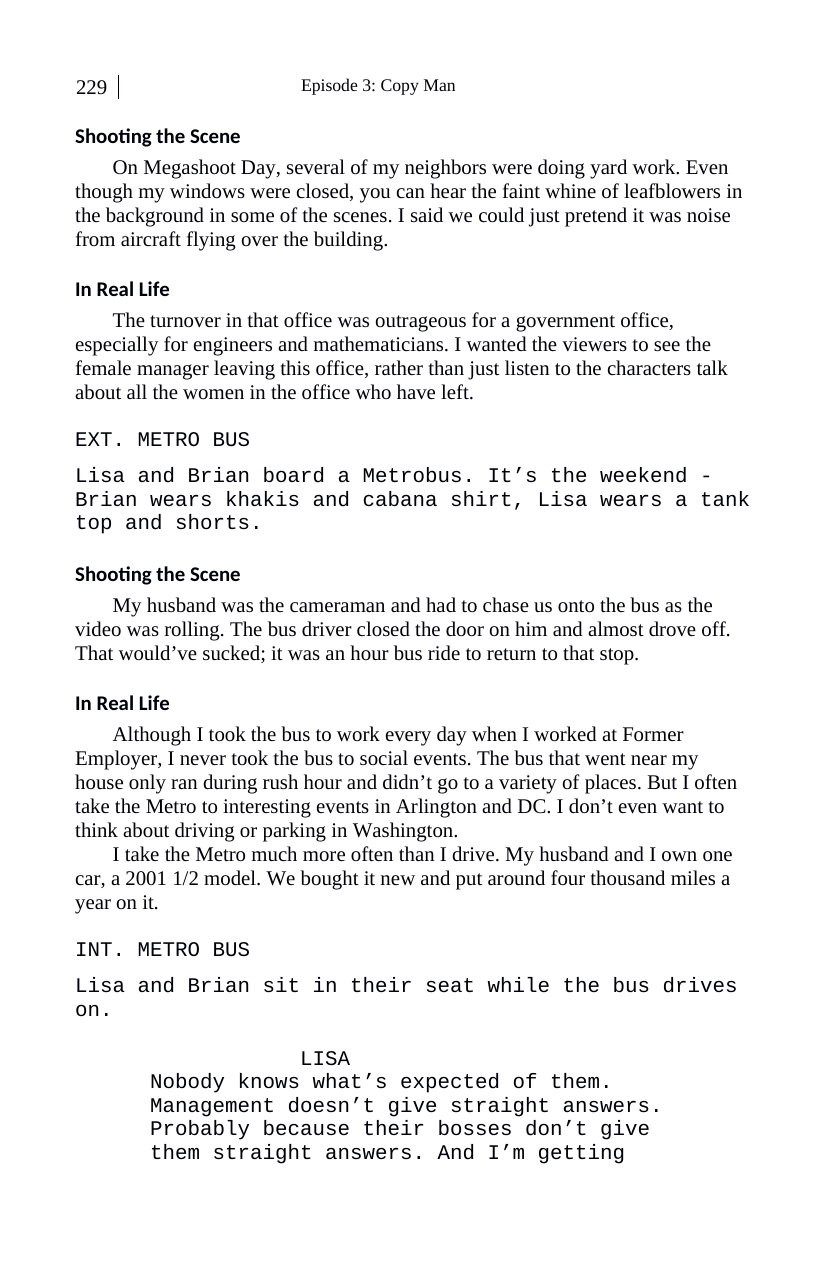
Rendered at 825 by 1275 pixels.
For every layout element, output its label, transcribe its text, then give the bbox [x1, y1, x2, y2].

subtitle Shooting the Scene [75, 123, 750, 148]
subtitle Shooting the Scene [75, 561, 750, 586]
text Lisa and Brian sit in their seat while the bus drives on. [75, 975, 750, 1022]
subtitle EXT. METRO BUS [75, 429, 750, 453]
subtitle In Real Life [75, 690, 750, 715]
text LISA [75, 1047, 750, 1071]
text I take the Metro much more often than I drive. My husband and I own one car, a 2001 1/2 model. We bought it new and put around four thousand miles a year on it. [75, 842, 750, 914]
text Although I took the bus to work every day when I worked at Former Employer, I never took the bus to social events. The bus that went near my house only ran during rush hour and didn’t go to a variety of places. But I often take the Metro to interesting events in Arlington and DC. I don’t even want to think about driving or parking in Washington. [75, 722, 750, 842]
subtitle In Real Life [75, 276, 750, 301]
subtitle INT. METRO BUS [75, 939, 750, 963]
text Lisa and Brian board a Metrobus. It’s the weekend - Brian wears khakis and cabana shirt, Lisa wears a tank top and shorts. [75, 465, 750, 536]
text My husband was the cameraman and had to chase us onto the bus as the video was rolling. The bus driver closed the door on him and almost drove off. That would’ve sucked; it was an hour bus ride to return to that stop. [75, 593, 750, 665]
text The turnover in that office was outrageous for a government office, especially for engineers and mathematicians. I wanted the viewers to see the female manager leaving this office, rather than just listen to the characters talk about all the women in the office who have left. [75, 308, 750, 404]
text On Megashoot Day, several of my neighbors were doing yard work. Even though my windows were closed, you can hear the faint whine of leafblowers in the background in some of the scenes. I said we could just pretend it was noise from aircraft flying over the building. [75, 155, 750, 251]
text Nobody knows what’s expected of them. Management doesn’t give straight answers. Probably because their bosses don’t give them straight answers. And I’m getting [150, 1071, 675, 1166]
